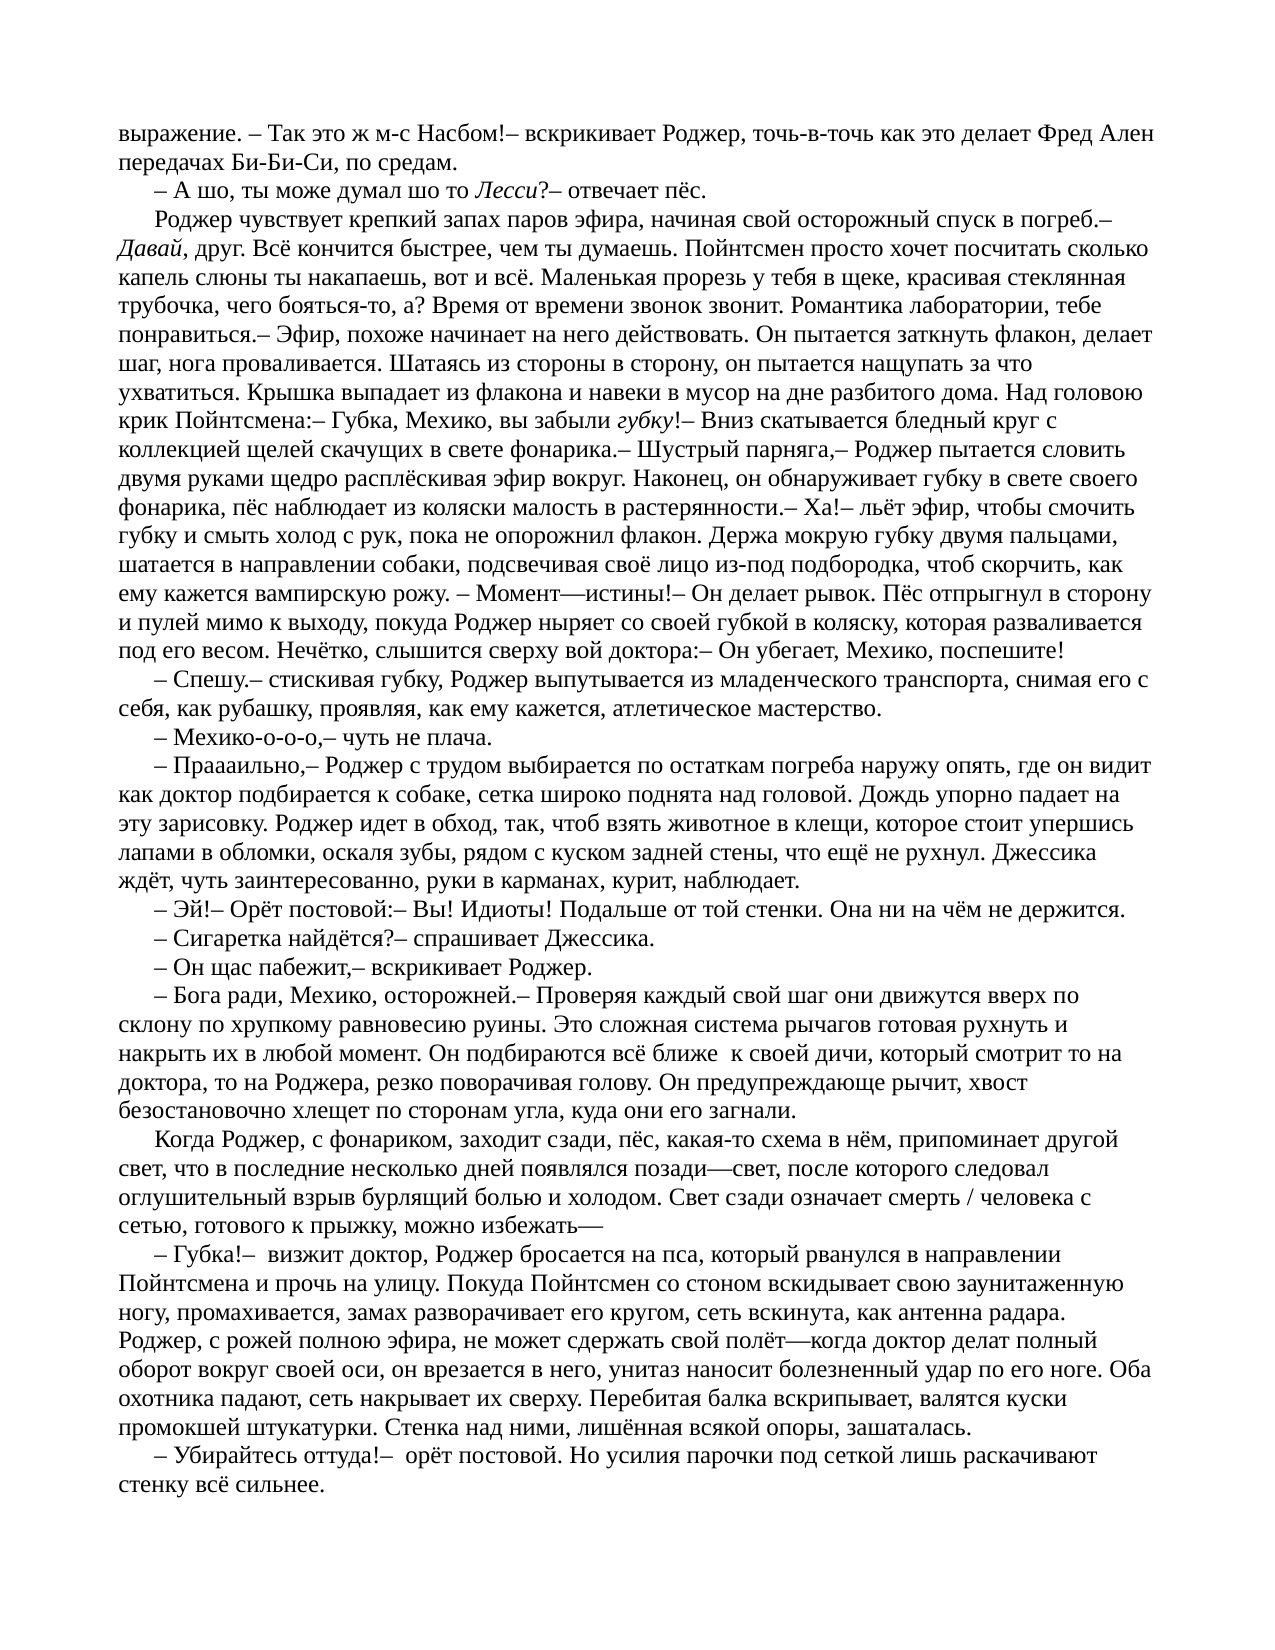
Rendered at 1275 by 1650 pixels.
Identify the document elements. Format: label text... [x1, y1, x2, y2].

text – Губка!– визжит доктор, Роджер бросается на пса, который рванулся в направлении Пойнтсмена и прочь на улицу. Покуда Пойнтсмен со стоном вскидывает свою заунитаженную ногу, промахивается, замах разворачивает его кругом, сеть вскинута, как антенна радара. Роджер, с рожей полною эфира, не может сдержать свой полёт—когда доктор делат полный оборот вокруг своей оси, он врезается в него, унитаз наносит болезненный удар по его ноге. Оба охотника падают, сеть накрывает их сверху. Перебитая балка вскрипывает, валятся куски промокшей штукатурки. Стенка над ними, лишённая всякой опоры, зашаталась. [118, 1239, 1157, 1441]
text Роджер чувствует крепкий запах паров эфира, начиная свой осторожный спуск в погреб.– Давай, друг. Всё кончится быстрее, чем ты думаешь. Пойнтсмен просто хочет посчитать сколько капель слюны ты накапаешь, вот и всё. Маленькая прорезь у тебя в щеке, красивая стеклянная трубочка, чего бояться-то, а? Время от времени звонок звонит. Романтика лаборатории, тебе понравиться.– Эфир, похоже начинает на него действовать. Он пытается заткнуть флакон, делает шаг, нога проваливается. Шатаясь из стороны в сторону, он пытается нащупать за что ухватиться. Крышка выпадает из флакона и навеки в мусор на дне разбитого дома. Над головою крик Пойнтсмена:– Губка, Мехико, вы забыли губку!– Вниз скатывается бледный круг с коллекцией щелей скачущих в свете фонарика.– Шустрый парняга,– Роджер пытается словить двумя руками щедро расплёскивая эфир вокруг. Наконец, он обнаруживает губку в свете своего фонарика, пёс наблюдает из коляски малость в растерянности.– Ха!– льёт эфир, чтобы смочить губку и смыть холод с рук, пока не опорожнил флакон. Держа мокрую губку двумя пальцами, шатается в направлении собаки, подсвечивая своё лицо из-под подбородка, чтоб скорчить, как ему кажется вампирскую рожу. – Момент—истины!– Он делает рывок. Пёс отпрыгнул в сторону и пулей мимо к выходу, покуда Роджер ныряет со своей губкой в коляску, которая разваливается под его весом. Нечётко, слышится сверху вой доктора:– Он убегает, Мехико, поспешите! [118, 204, 1157, 664]
text Когда Роджер, с фонариком, заходит сзади, пёс, какая-то схема в нём, припоминает другой свет, что в последние несколько дней появлялся позади—свет, после которого следовал оглушительный взрыв бурлящий болью и холодом. Свет сзади означает смерть / человека с сетью, готового к прыжку, можно избежать— [118, 1124, 1157, 1239]
text – Эй!– Орёт постовой:– Вы! Идиоты! Подальше от той стенки. Она ни на чём не держится. [118, 894, 1157, 923]
text – А шо, ты може думал шо то Лесси?– отвечает пёс. [118, 176, 1157, 204]
text – Сигаретка найдётся?– спрашивает Джессика. [118, 923, 1157, 952]
text – Спешу.– стискивая губку, Роджер выпутывается из младенческого транспорта, снимая его с себя, как рубашку, проявляя, как ему кажется, атлетическое мастерство. [118, 664, 1157, 722]
text выражение. – Так это ж м-с Насбом!– вскрикивает Роджер, точь-в-точь как это делает Фред Ален передачах Би-Би-Си, по средам. [118, 118, 1157, 176]
text – Он щас пабежит,– вскрикивает Роджер. [118, 952, 1157, 981]
text – Праааильно,– Роджер с трудом выбирается по остаткам погреба наружу опять, где он видит как доктор подбирается к собаке, сетка широко поднята над головой. Дождь упорно падает на эту зарисовку. Роджер идет в обход, так, чтоб взять животное в клещи, которое стоит упершись лапами в обломки, оскаля зубы, рядом с куском задней стены, что ещё не рухнул. Джессика ждёт, чуть заинтересованно, руки в карманах, курит, наблюдает. [118, 751, 1157, 894]
text – Мехико-о-о-о,– чуть не плача. [118, 722, 1157, 751]
text – Бога ради, Мехико, осторожней.– Проверяя каждый свой шаг они движутся вверх по склону по хрупкому равновесию руины. Это сложная система рычагов готовая рухнуть и накрыть их в любой момент. Он подбираются всё ближе к своей дичи, который смотрит то на доктора, то на Роджера, резко поворачивая голову. Он предупреждающе рычит, хвост безостановочно хлещет по сторонам угла, куда они его загнали. [118, 981, 1157, 1124]
text – Убирайтесь оттуда!– орёт постовой. Но усилия парочки под сеткой лишь раскачивают стенку всё сильнее. [118, 1441, 1157, 1498]
